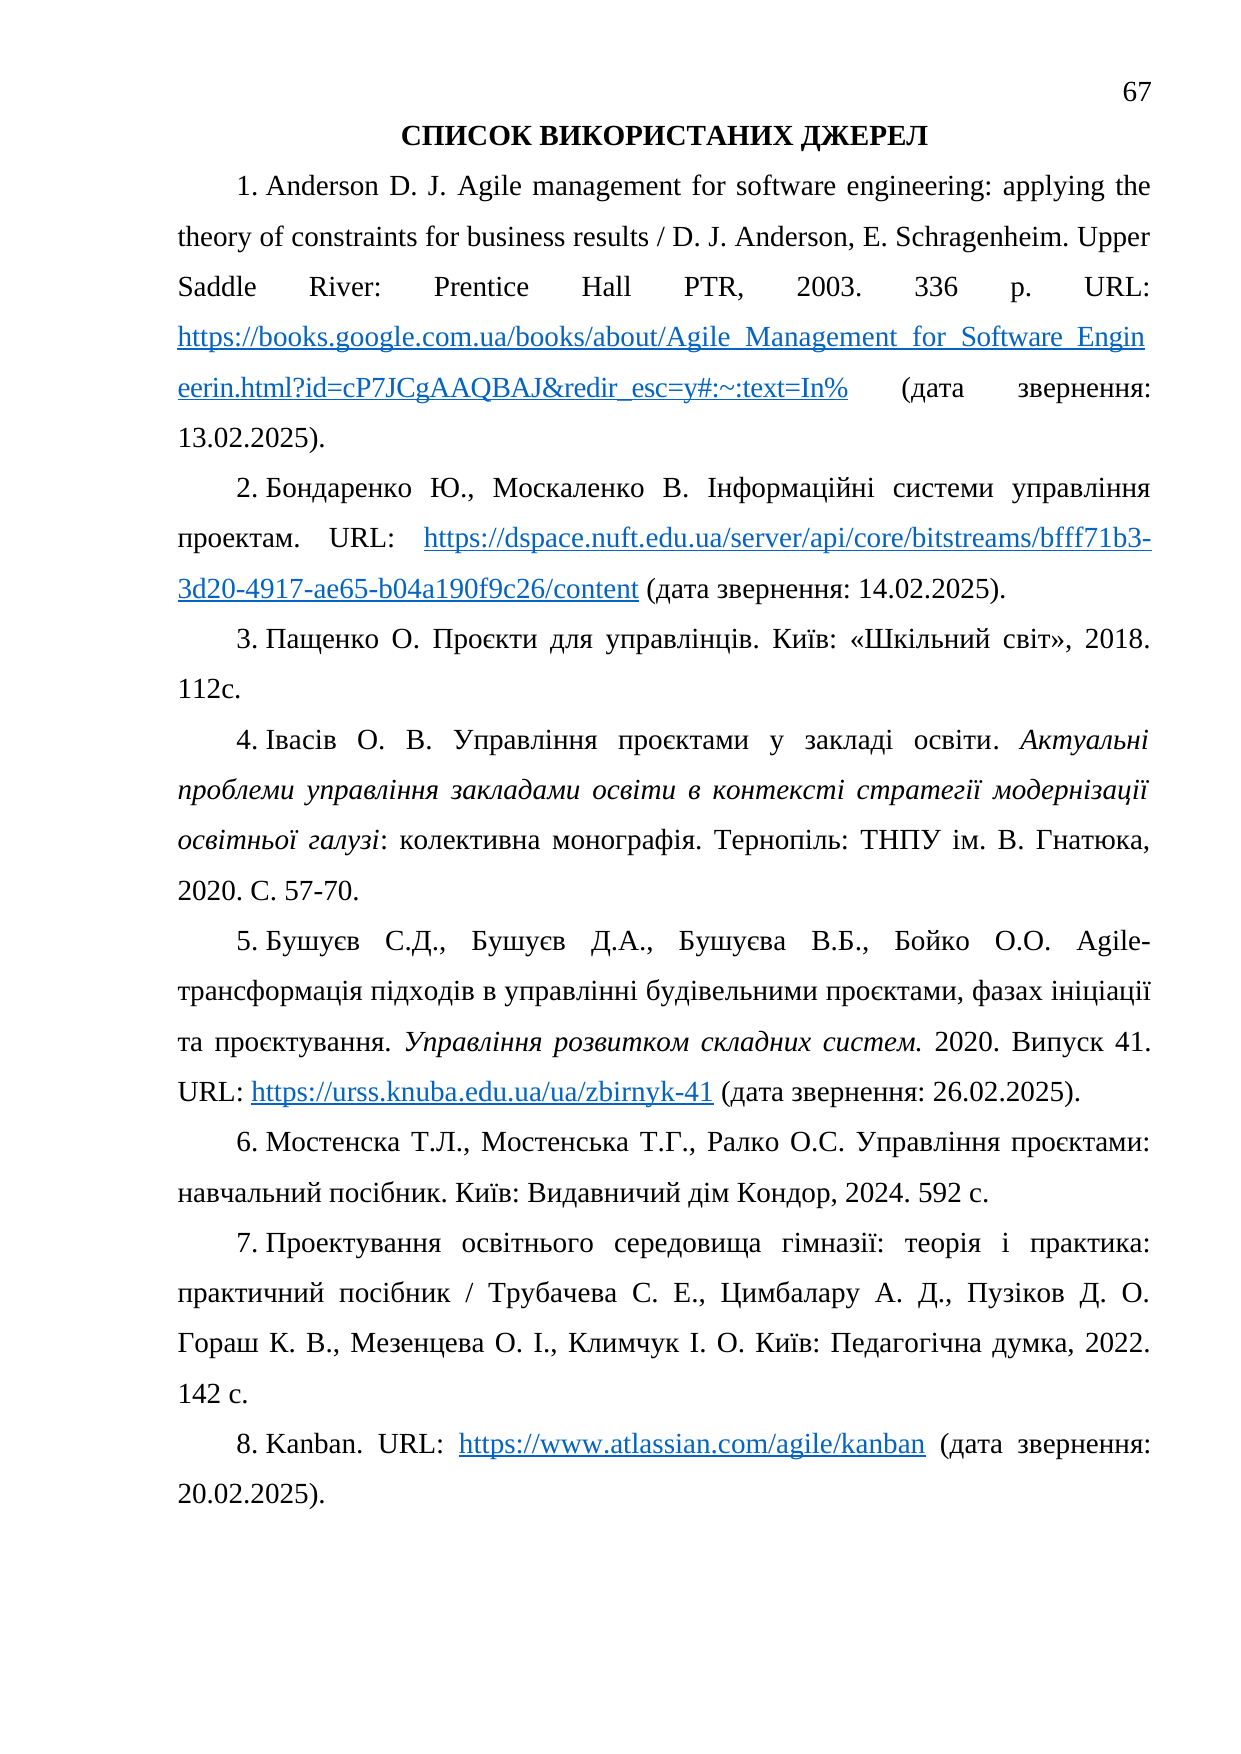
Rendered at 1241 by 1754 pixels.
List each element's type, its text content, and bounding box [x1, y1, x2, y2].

text 3. Пащенко О. Проєкти для управлінців. Київ: «Шкільний світ», 2018. 112с. [177, 621, 1152, 705]
subtitle СПИСОК ВИКОРИСТАНИХ ДЖЕРЕЛ [177, 118, 1152, 152]
text 4. Івасів О. В. Управління проєктами у закладі освіти. Актуальні проблеми управління закладами освіти в контексті стратегії модернізації освітньої галузі: колективна монографія. Тернопіль: ТНПУ ім. В. Гнатюка, 2020. С. 57-70. [177, 722, 1152, 906]
text 2. Бондаренко Ю., Москаленко В. Інформаційні системи управління проектам. URL: https://dspace.nuft.edu.ua/server/api/core/bitstreams/bfff71b3-3d20-4917-ae65-b04a190f9c26/content (дата звернення: 14.02.2025). [177, 470, 1152, 604]
text 8. Kanban. URL: https://www.atlassian.com/agile/kanban (дата звернення: 20.02.2025). [177, 1426, 1152, 1510]
text 6. Мостенска Т.Л., Мостенська Т.Г., Ралко О.С. Управління проєктами: навчальний посібник. Київ: Видавничий дім Кондор, 2024. 592 с. [177, 1124, 1152, 1208]
text 7. Проектування освітнього середовища гімназії: теорія і практика: практичний посібник / Трубачева С. Е., Цимбалару А. Д., Пузіков Д. О. Гораш К. В., Мезенцева О. І., Климчук І. О. Київ: Педагогічна думка, 2022. 142 с. [177, 1225, 1152, 1409]
text 5. Бушуєв С.Д., Бушуєв Д.А., Бушуєва В.Б., Бойко О.О. Agile-трансформація підходів в управлінні будівельними проєктами, фазах ініціації та проєктування. Управління розвитком складних систем. 2020. Випуск 41. URL: https://urss.knuba.edu.ua/ua/zbirnyk-41 (дата звернення: 26.02.2025). [177, 923, 1152, 1108]
text 1. Anderson D. J. Agile management for software engineering: applying the theory of constraints for business results / D. J. Anderson, E. Schragenheim. Upper Saddle River: Prentice Hall PTR, 2003. 336 p. URL: https://books.google.com.ua/books/about/Agile_Management_for_Software_Engineerin.html?id=cP7JCgAAQBAJ&redir_esc=y#:~:text=In% (дата звернення: 13.02.2025). [177, 168, 1152, 453]
